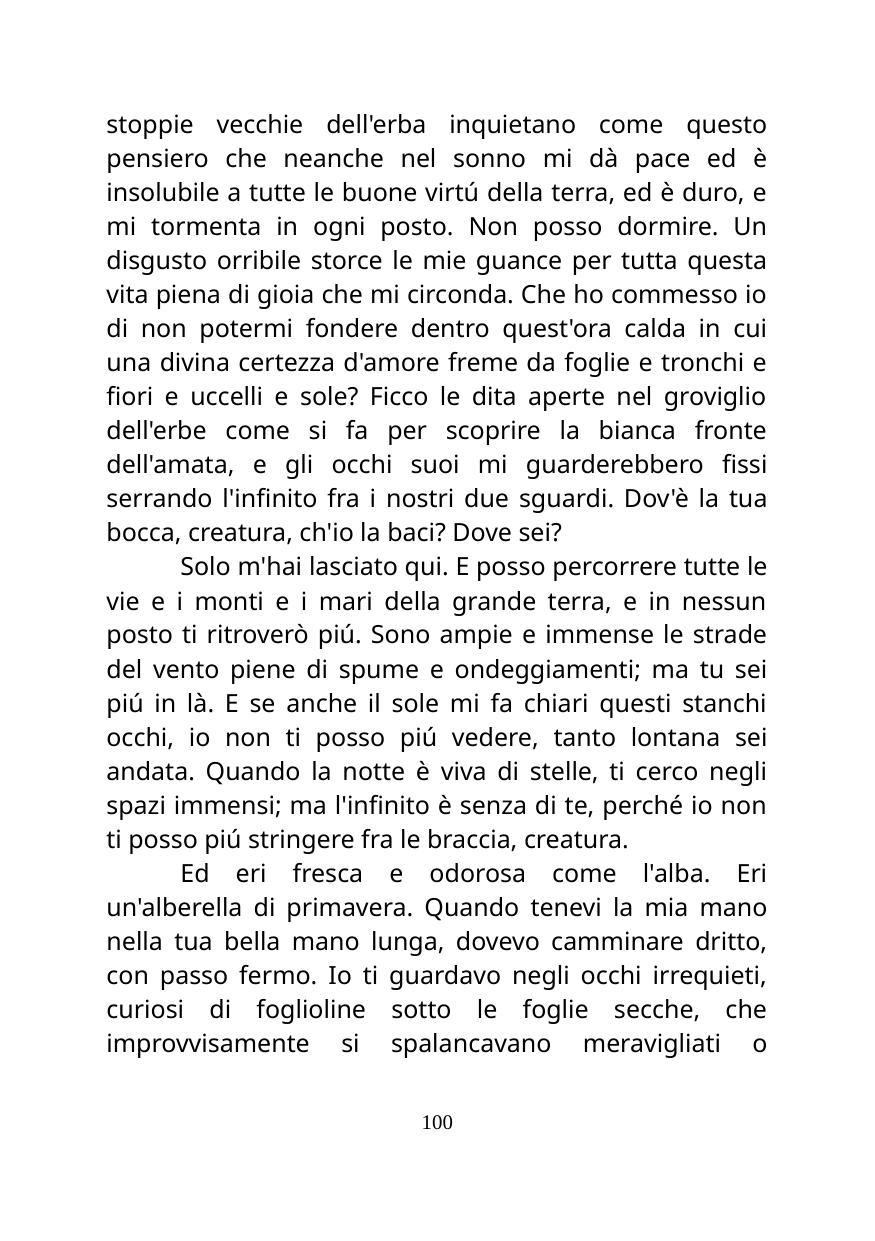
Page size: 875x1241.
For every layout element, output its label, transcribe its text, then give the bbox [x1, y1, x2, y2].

text stoppie vecchie dell'erba inquietano come questo pensiero che neanche nel sonno mi dà pace ed è insolubile a tutte le buone virtú della terra, ed è duro, e mi tormenta in ogni posto. Non posso dormire. Un disgusto orribile storce le mie guance per tutta questa vita piena di gioia che mi circonda. Che ho commesso io di non potermi fondere dentro quest'ora calda in cui una divina certezza d'amore freme da foglie e tronchi e fiori e uccelli e sole? Ficco le dita aperte nel groviglio dell'erbe come si fa per scoprire la bianca fronte dell'amata, e gli occhi suoi mi guarderebbero fissi serrando l'infinito fra i nostri due sguardi. Dov'è la tua bocca, creatura, ch'io la baci? Dove sei? [106, 106, 768, 549]
text Ed eri fresca e odorosa come l'alba. Eri un'alberella di primavera. Quando tenevi la mia mano nella tua bella mano lunga, dovevo camminare dritto, con passo fermo. Io ti guardavo negli occhi irrequieti, curiosi di foglioline sotto le foglie secche, che improvvisamente si spalancavano meravigliati o [106, 856, 768, 1060]
text Solo m'hai lasciato qui. E posso percorrere tutte le vie e i monti e i mari della grande terra, e in nessun posto ti ritroverò piú. Sono ampie e immense le strade del vento piene di spume e ondeggiamenti; ma tu sei piú in là. E se anche il sole mi fa chiari questi stanchi occhi, io non ti posso piú vedere, tanto lontana sei andata. Quando la notte è viva di stelle, ti cerco negli spazi immensi; ma l'infinito è senza di te, perché io non ti posso piú stringere fra le braccia, creatura. [106, 549, 768, 856]
